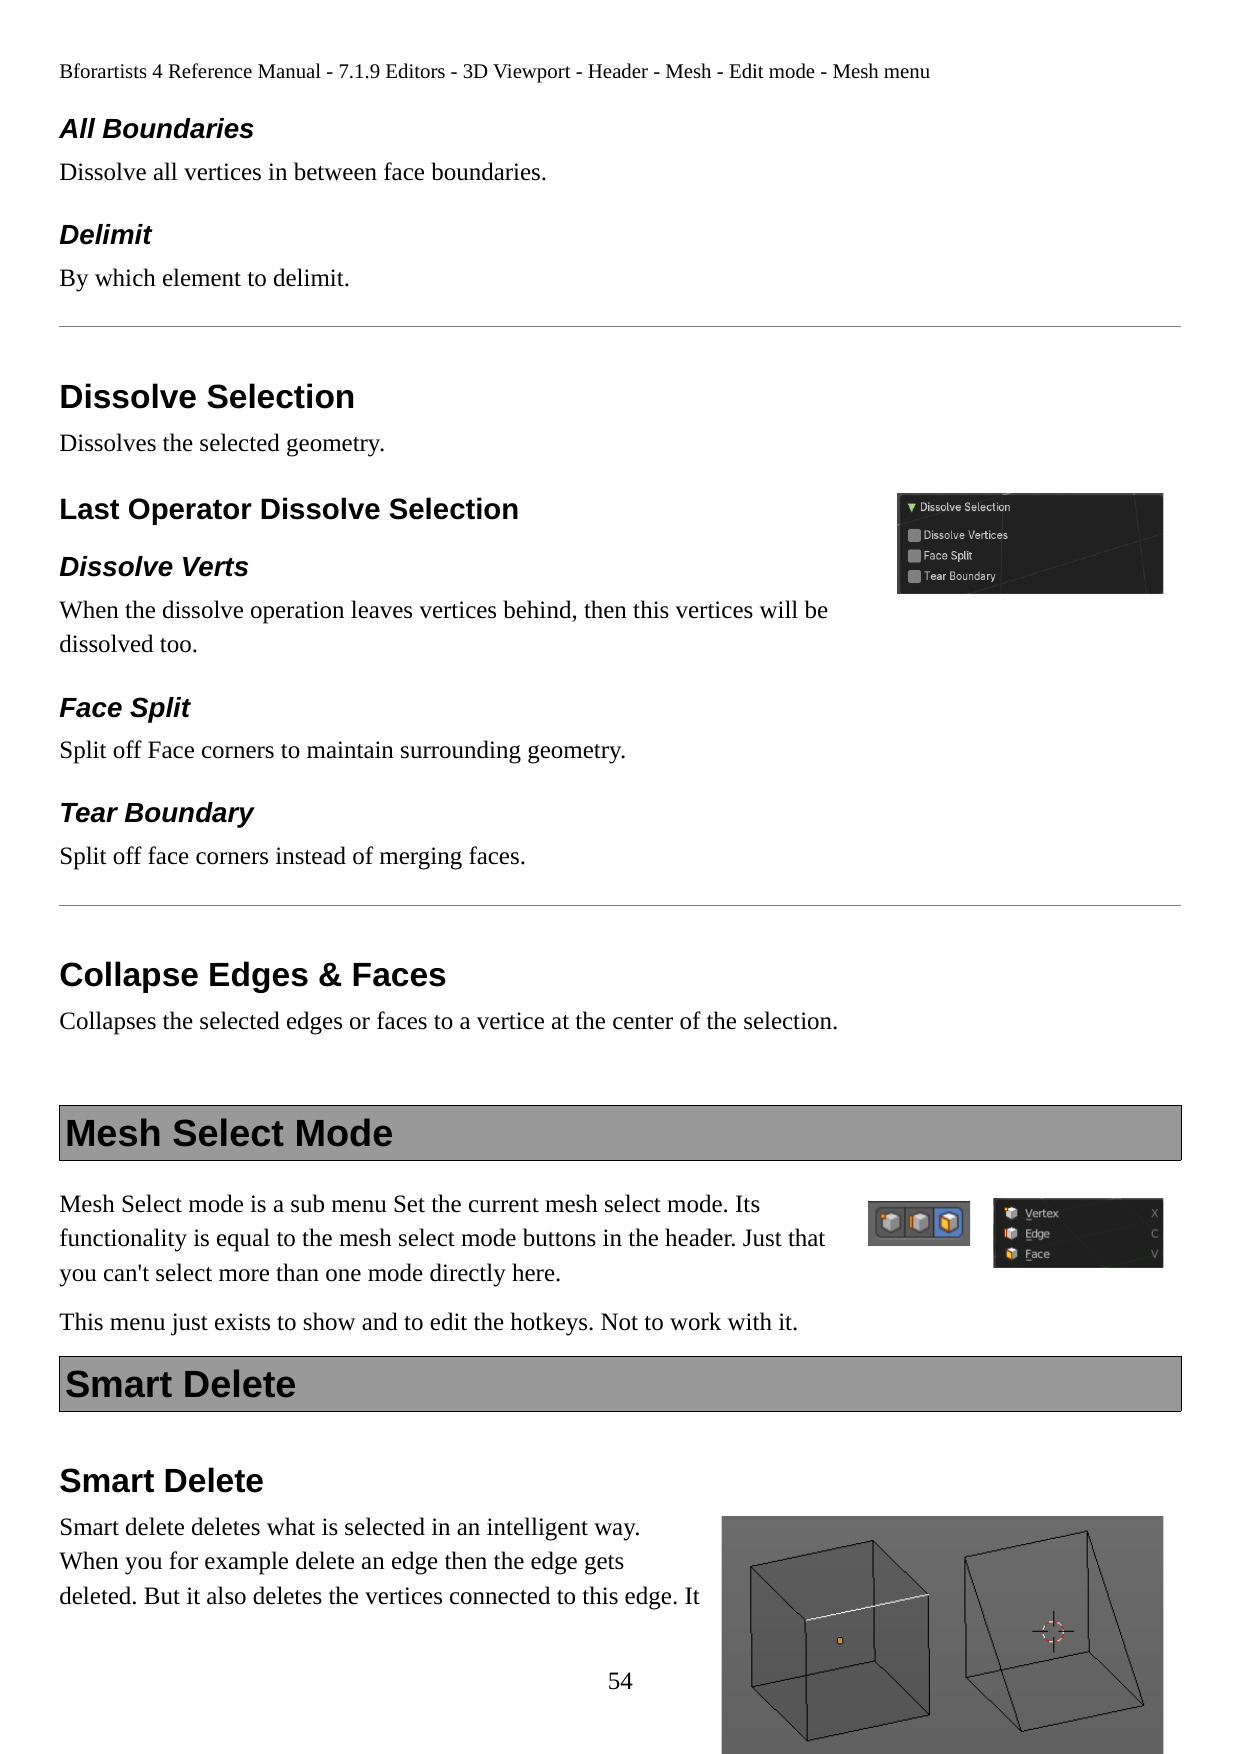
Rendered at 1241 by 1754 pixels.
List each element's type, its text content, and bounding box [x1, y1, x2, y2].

table_header Smart Delete [60, 1357, 1181, 1411]
text When the dissolve operation leaves vertices behind, then this vertices will be dissolved too. [59, 595, 1181, 658]
picture [897, 493, 1164, 594]
subtitle [1164, 551, 1181, 582]
text Dissolves the selected geometry. [59, 428, 1181, 457]
picture [993, 1198, 1164, 1268]
subtitle Dissolve Selection [59, 377, 1181, 416]
text Split off face corners instead of merging faces. [59, 841, 1181, 870]
text Collapses the selected edges or faces to a vertice at the center of the selection. [59, 1006, 1181, 1035]
subtitle Face Split [59, 691, 1181, 723]
picture [868, 1201, 971, 1246]
text Dissolve all vertices in between face boundaries. [59, 157, 1181, 186]
subtitle Smart Delete [59, 1461, 1181, 1499]
picture [721, 1516, 1164, 1754]
subtitle Delimit [59, 218, 1181, 250]
text Split off Face corners to maintain surrounding geometry. [59, 735, 1181, 764]
subtitle Collapse Edges & Faces [59, 955, 1181, 994]
text This menu just exists to show and to edit the hotkeys. Not to work with it. [59, 1307, 1181, 1335]
subtitle Last Operator Dissolve Selection [59, 492, 1181, 526]
subtitle All Boundaries [59, 113, 1181, 144]
text Smart delete deletes what is selected in an intelligent way. When you for example delete an edge then the edge gets deleted. But it also deletes the vertices connected to this edge. It [59, 1512, 1181, 1609]
subtitle Tear Boundary [59, 797, 1181, 829]
subtitle Dissolve Verts [59, 551, 897, 582]
text Mesh Select mode is a sub menu Set the current mesh select mode. Its functionality is equal to the mesh select mode buttons in the header. Just that you can't select more than one mode directly here. [59, 1189, 1181, 1286]
text By which element to delimit. [59, 263, 1181, 292]
table_header Mesh Select Mode [60, 1106, 1181, 1160]
